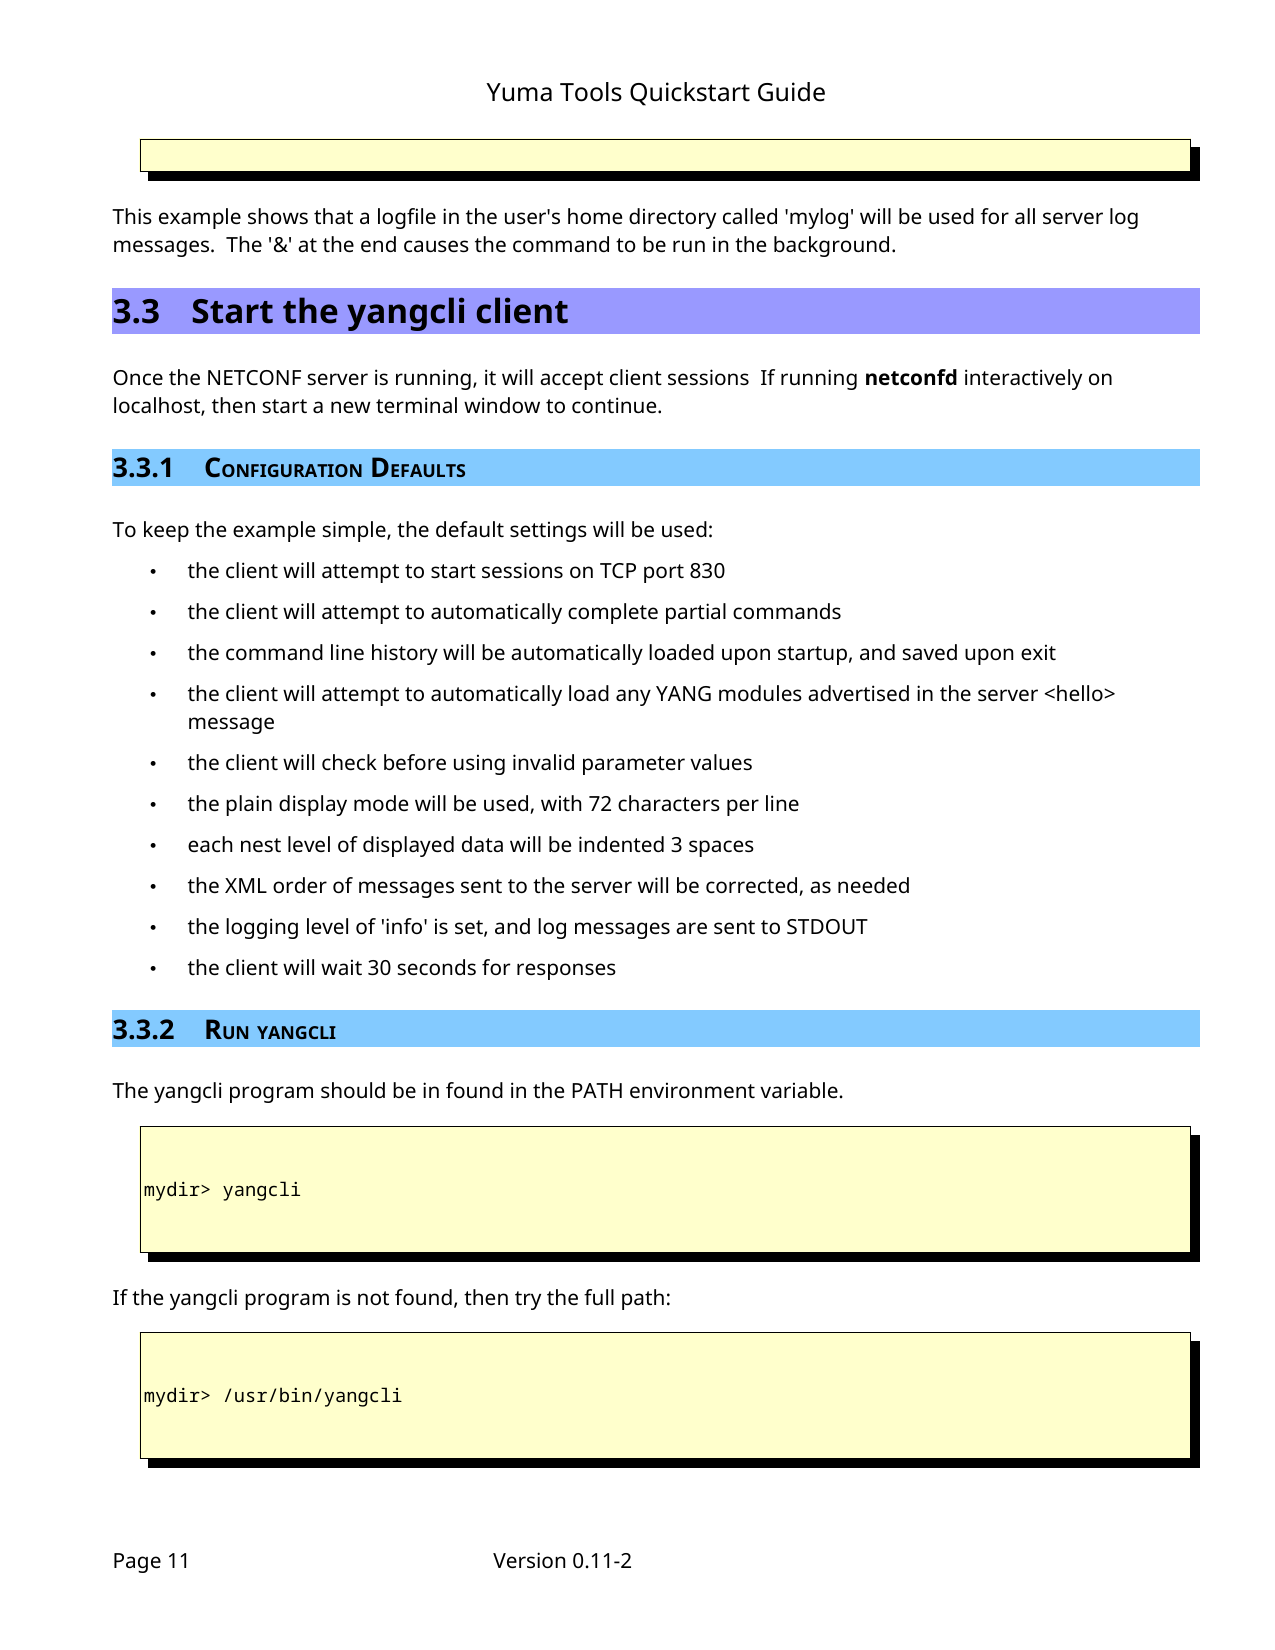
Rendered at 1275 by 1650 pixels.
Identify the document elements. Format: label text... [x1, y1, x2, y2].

text mydir> /usr/bin/yangcli [141, 1379, 1190, 1408]
list the logging level of 'info' is set, and log messages are sent to STDOUT [150, 912, 1200, 940]
list the client will attempt to automatically load any YANG modules advertised in the server <hello> message [150, 679, 1200, 736]
subtitle Start the yangcli client [112, 288, 1200, 334]
text mydir> yangcli [141, 1172, 1190, 1202]
text If the yangcli program is not found, then try the full path: [112, 1283, 1200, 1311]
text This example shows that a logfile in the user's home directory called 'mylog' will be used for all server log messages. The '&' at the end causes the command to be run in the background. [112, 202, 1200, 259]
list the command line history will be automatically loaded upon startup, and saved upon exit [150, 638, 1200, 666]
text Once the NETCONF server is running, it will accept client sessions If running netconfd interactively on localhost, then start a new terminal window to continue. [112, 363, 1200, 420]
list the client will check before using invalid parameter values [150, 748, 1200, 776]
list the plain display mode will be used, with 72 characters per line [150, 789, 1200, 817]
subtitle Configuration Defaults [112, 449, 1200, 486]
list the client will attempt to start sessions on TCP port 830 [150, 556, 1200, 584]
subtitle Run yangcli [112, 1010, 1200, 1047]
list each nest level of displayed data will be indented 3 spaces [150, 830, 1200, 858]
text To keep the example simple, the default settings will be used: [112, 515, 1200, 543]
text The yangcli program should be in found in the PATH environment variable. [112, 1076, 1200, 1105]
list the client will wait 30 seconds for responses [150, 953, 1200, 981]
list the client will attempt to automatically complete partial commands [150, 597, 1200, 625]
list the XML order of messages sent to the server will be corrected, as needed [150, 871, 1200, 899]
